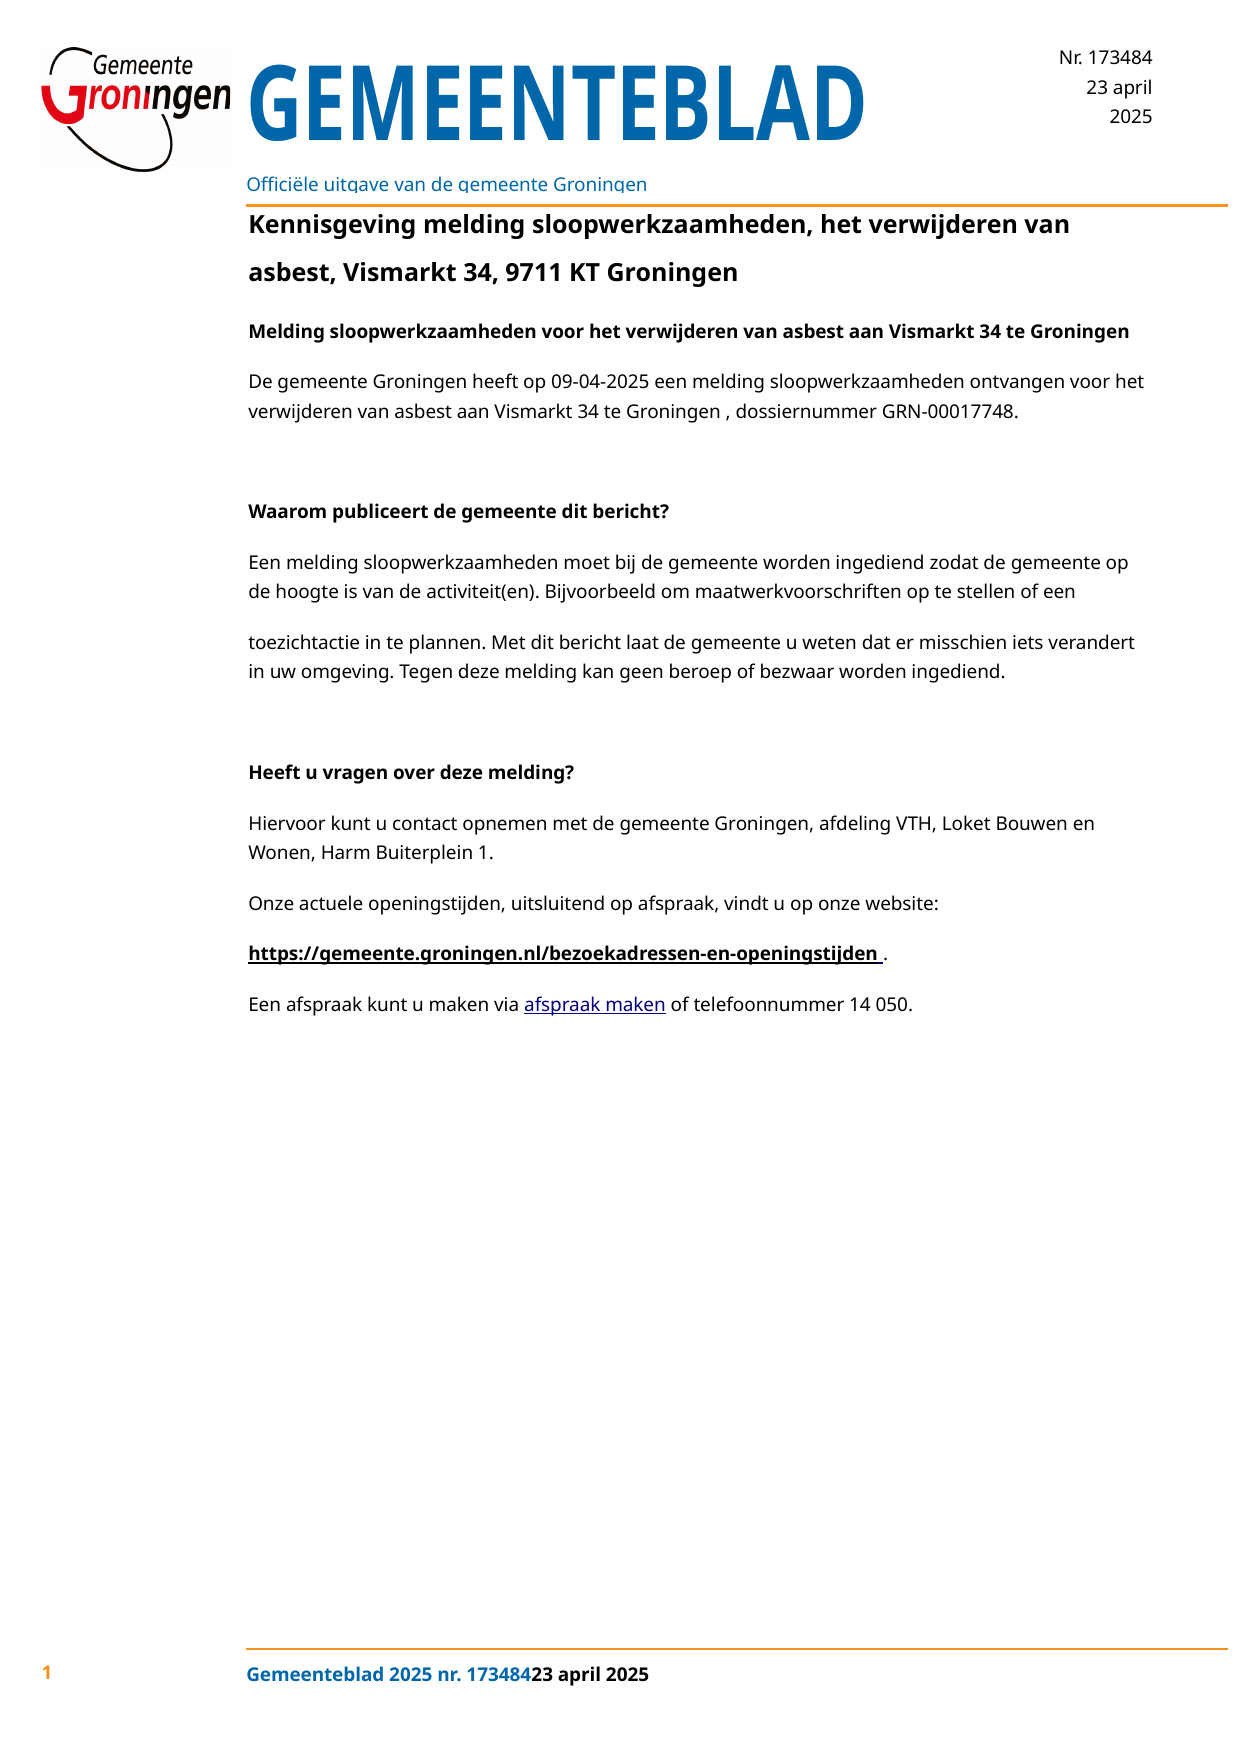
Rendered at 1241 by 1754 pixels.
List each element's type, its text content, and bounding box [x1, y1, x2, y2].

text toezichtactie in te plannen. Met dit bericht laat de gemeente u weten dat er misschien iets verandert in uw omgeving. Tegen deze melding kan geen beroep of bezwaar worden ingediend. [248, 629, 1152, 684]
text https://gemeente.groningen.nl/bezoekadressen-en-openingstijden . [248, 940, 1152, 966]
text Heeft u vragen over deze melding? [248, 759, 1152, 785]
text Kennisgeving melding sloopwerkzaamheden, het verwijderen van asbest, Vismarkt 34, 9711 KT Groningen [248, 207, 1152, 288]
text Een afspraak kunt u maken via afspraak maken of telefoonnummer 14 050. [248, 991, 1152, 1017]
text Een melding sloopwerkzaamheden moet bij de gemeente worden ingediend zodat de gemeente op de hoogte is van de activiteit(en). Bijvoorbeeld om maatwerkvoorschriften op te stellen of een [248, 549, 1152, 604]
text Waarom publiceert de gemeente dit bericht? [248, 499, 1152, 524]
picture [41, 47, 231, 172]
text De gemeente Groningen heeft op 09-04-2025 een melding sloopwerkzaamheden ontvangen voor het verwijderen van asbest aan Vismarkt 34 te Groningen , dossiernummer GRN-00017748. [248, 368, 1152, 424]
text Melding sloopwerkzaamheden voor het verwijderen van asbest aan Vismarkt 34 te Groningen [248, 318, 1152, 344]
text Hiervoor kunt u contact opnemen met de gemeente Groningen, afdeling VTH, Loket Bouwen en Wonen, Harm Buiterplein 1. [248, 810, 1152, 865]
text Onze actuele openingstijden, uitsluitend op afspraak, vindt u op onze website: [248, 890, 1152, 916]
